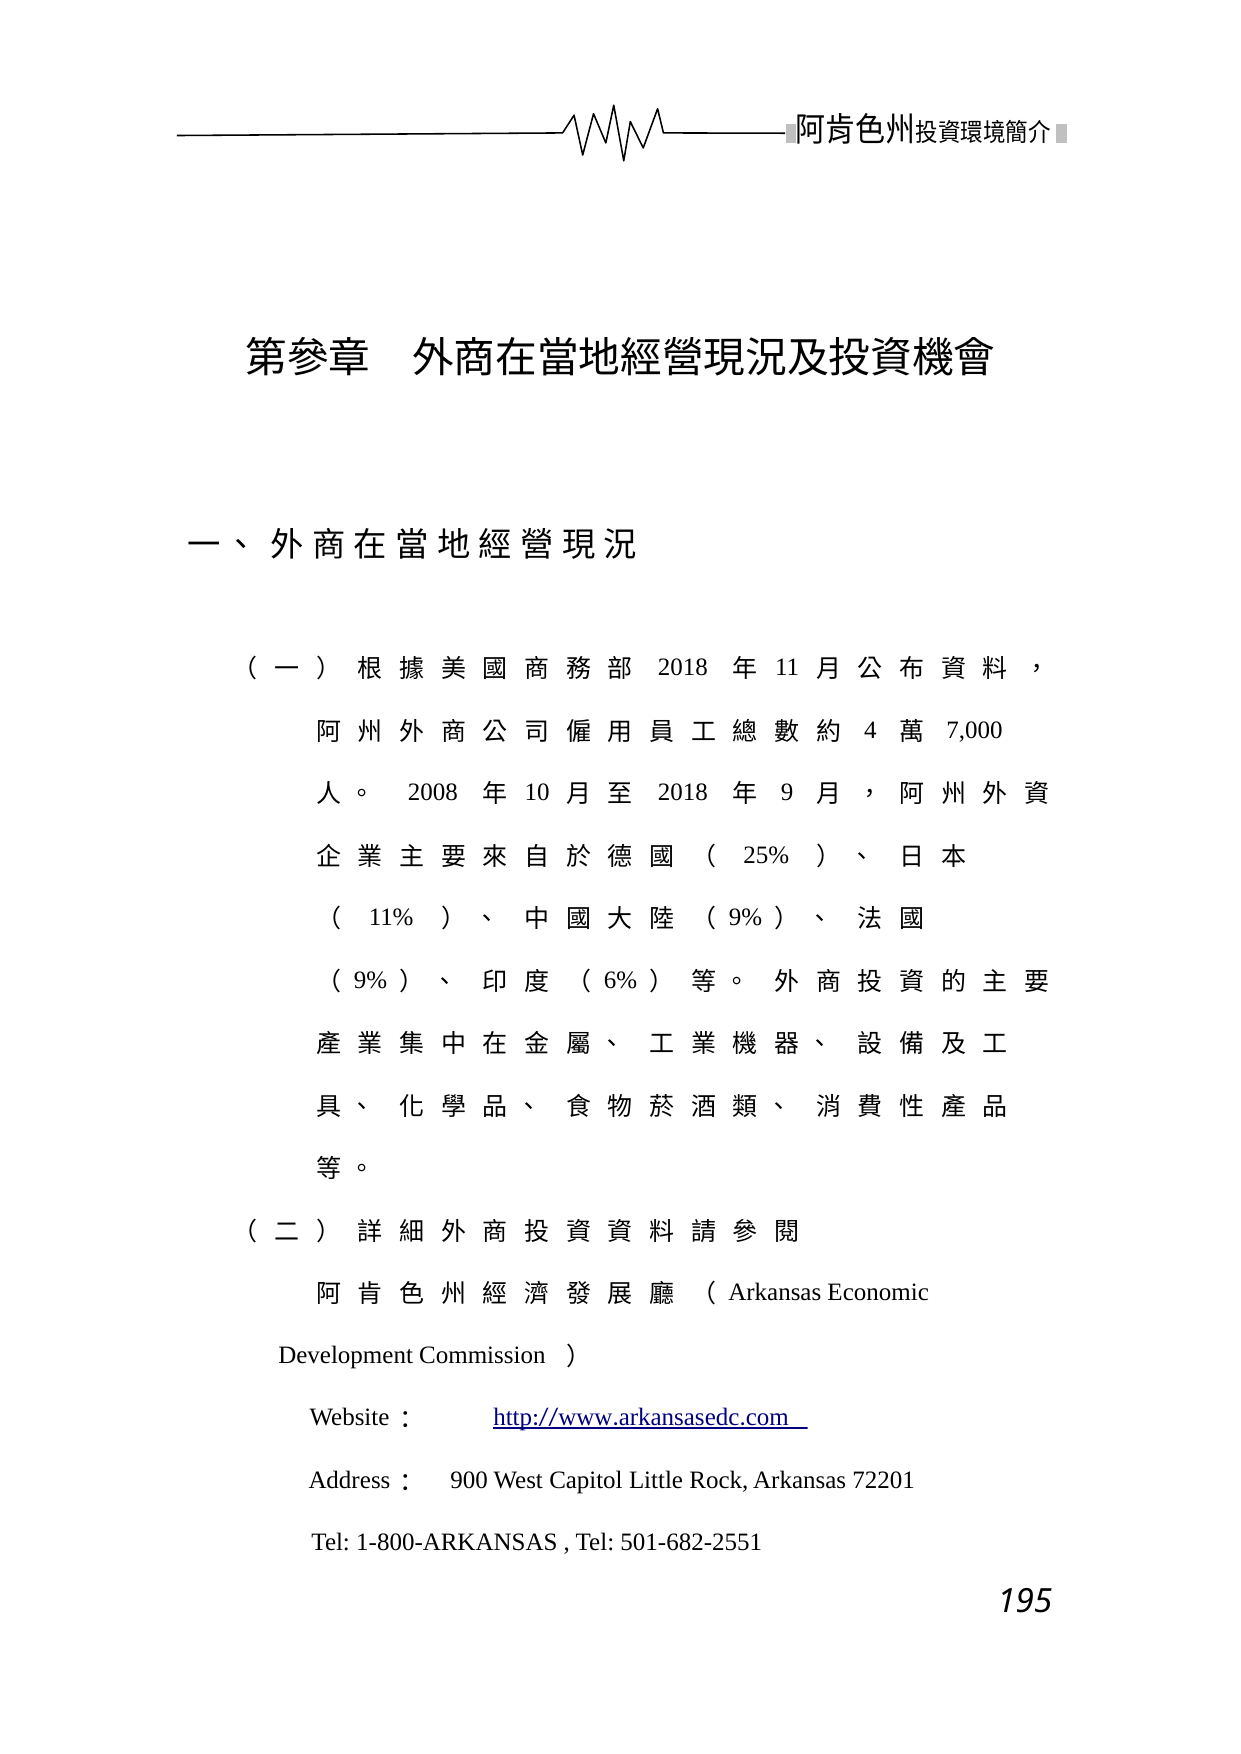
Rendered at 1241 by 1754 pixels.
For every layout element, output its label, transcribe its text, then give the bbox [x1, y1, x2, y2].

text Tel: 1-800-ARKANSAS , Tel: 501-682-2551 [232, 1500, 1058, 1563]
text 一、外商在當地經營現況 [183, 500, 1058, 563]
text 阿肯色州經濟發展廳（Arkansas Economic Development Commission） [232, 1250, 1058, 1375]
text （一）根據美國商務部2018年11月公布資料，阿州外商公司僱用員工總數約4萬7,000人。2008年10月至2018年9月，阿州外資企業主要來自於德國（25%）、日本（11%）、中國大陸（9%）、法國（9%）、印度（6%）等。外商投資的主要產業集中在金屬、工業機器、設備及工具、化學品、食物菸酒類、消費性產品等。 [207, 625, 1058, 1188]
text Address：900 West Capitol Little Rock, Arkansas 72201 [232, 1438, 1058, 1500]
text （二）詳細外商投資資料請參閱 [207, 1188, 1058, 1250]
text Website： http://www.arkansasedc.com [232, 1375, 1058, 1438]
text 第參章 外商在當地經營現況及投資機會 [183, 313, 1058, 375]
